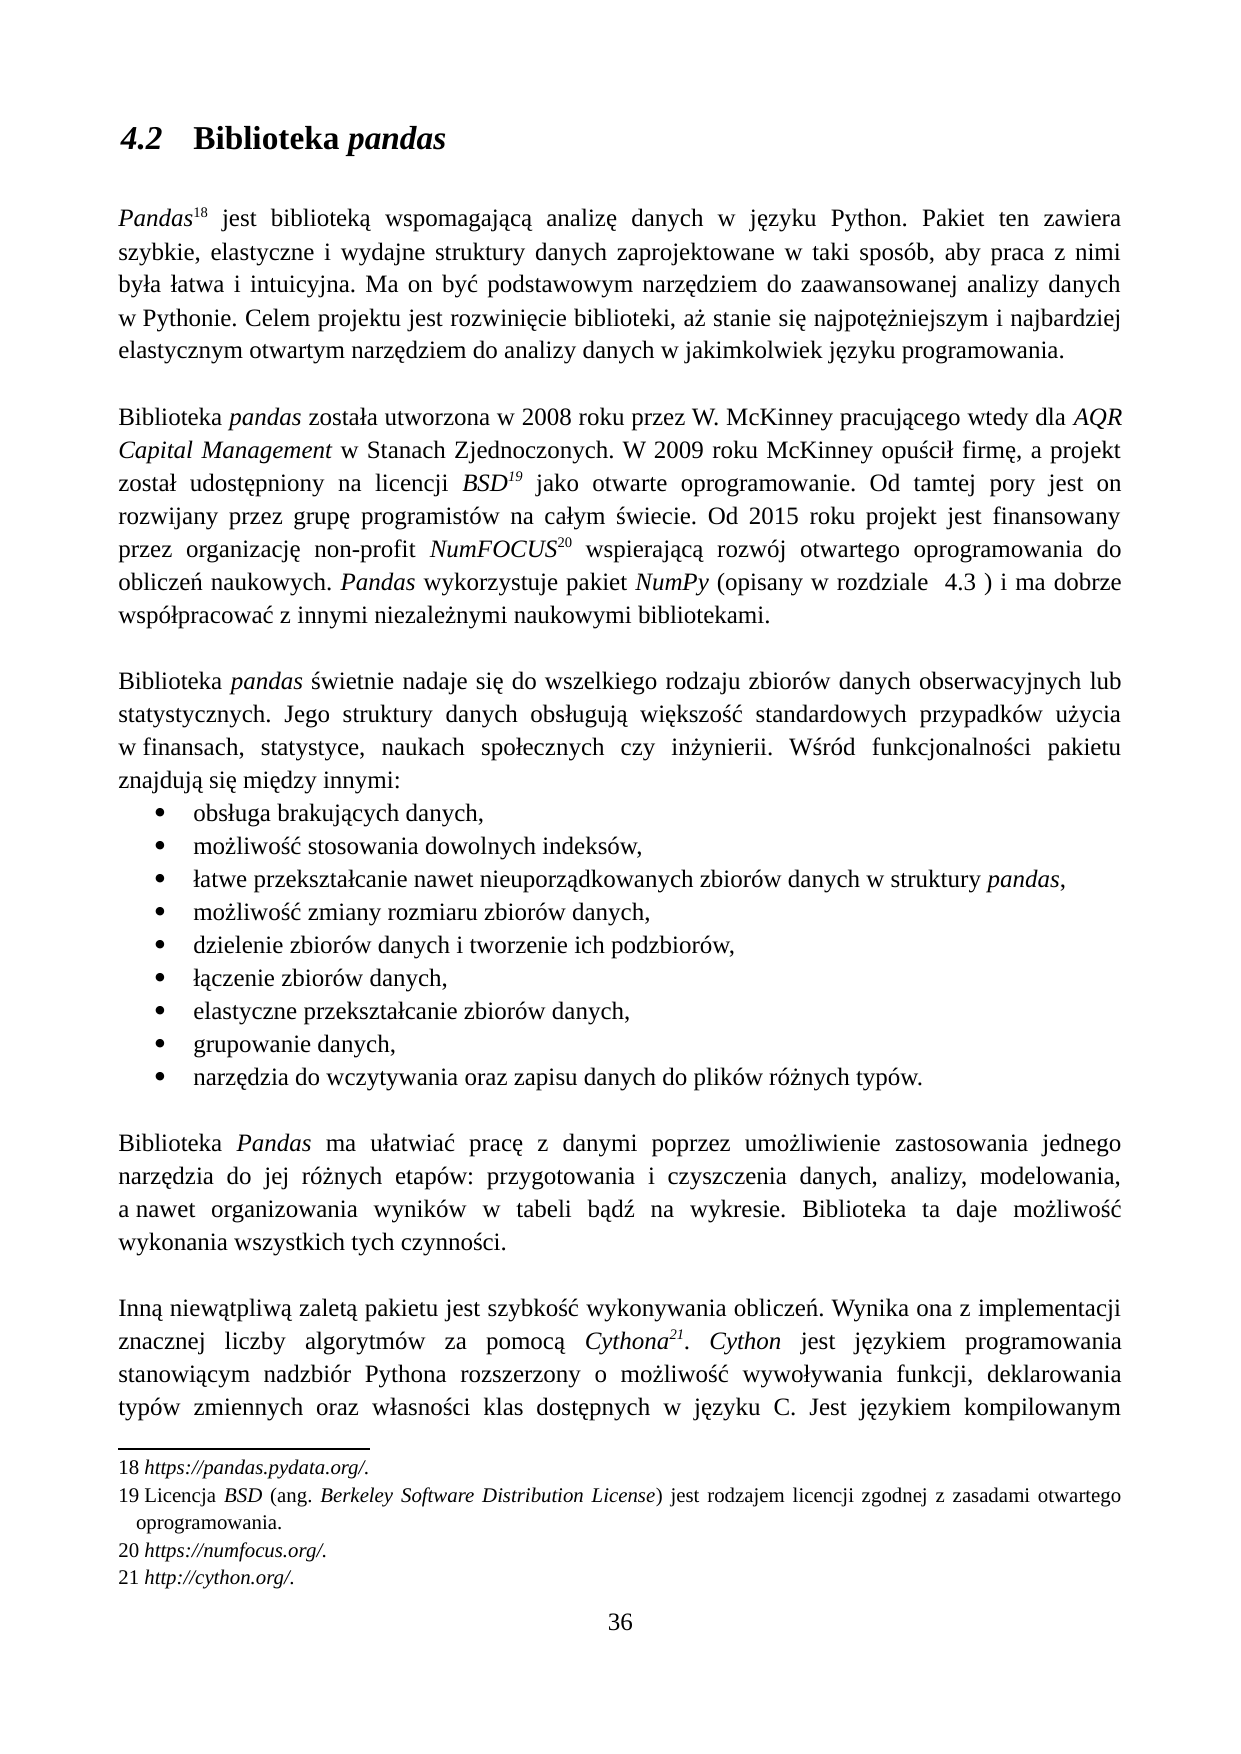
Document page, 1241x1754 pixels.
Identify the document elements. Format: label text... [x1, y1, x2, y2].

subtitle Biblioteka pandas [112, 118, 1122, 156]
list grupowanie danych, [156, 1029, 1122, 1058]
list łatwe przekształcanie nawet nieuporządkowanych zbiorów danych w struktury pandas, [156, 864, 1122, 893]
list elastyczne przekształcanie zbiorów danych, [156, 996, 1122, 1025]
list łączenie zbiorów danych, [156, 963, 1122, 992]
text https://numfocus.org/. [118, 1538, 1122, 1562]
text Inną niewątpliwą zaletą pakietu jest szybkość wykonywania obliczeń. Wynika ona z implementacji znacznej liczby algorytmów za pomocą Cythona. Cython jest językiem programowania stanowiącym nadzbiór Pythona rozszerzony o możliwość wywoływania funkcji, deklarowania typów zmiennych oraz własności klas dostępnych w języku C. Jest językiem kompilowanym [118, 1293, 1122, 1421]
text http://cython.org/. [118, 1565, 1122, 1589]
text https://pandas.pydata.org/. [118, 1455, 1122, 1479]
text Licencja BSD (ang. Berkeley Software Distribution License) jest rodzajem licencji zgodnej z zasadami otwartego oprogramowania. [118, 1482, 1122, 1534]
list narzędzia do wczytywania oraz zapisu danych do plików różnych typów. [156, 1062, 1122, 1091]
text Biblioteka Pandas ma ułatwiać pracę z danymi poprzez umożliwienie zastosowania jednego narzędzia do jej różnych etapów: przygotowania i czyszczenia danych, analizy, modelowania, a nawet organizowania wyników w tabeli bądź na wykresie. Biblioteka ta daje możliwość wykonania wszystkich tych czynności. [118, 1128, 1122, 1256]
list dzielenie zbiorów danych i tworzenie ich podzbiorów, [156, 930, 1122, 959]
list możliwość stosowania dowolnych indeksów, [156, 831, 1122, 860]
list obsługa brakujących danych, [156, 798, 1122, 827]
list możliwość zmiany rozmiaru zbiorów danych, [156, 897, 1122, 926]
text Pandas jest biblioteką wspomagającą analizę danych w języku Python. Pakiet ten zawiera szybkie, elastyczne i wydajne struktury danych zaprojektowane w taki sposób, aby praca z nimi była łatwa i intuicyjna. Ma on być podstawowym narzędziem do zaawansowanej analizy danych w Pythonie. Celem projektu jest rozwinięcie biblioteki, aż stanie się najpotężniejszym i najbardziej elastycznym otwartym narzędziem do analizy danych w jakimkolwiek języku programowania. [118, 203, 1122, 364]
text Biblioteka pandas została utworzona w 2008 roku przez W. McKinney pracującego wtedy dla AQR Capital Management w Stanach Zjednoczonych. W 2009 roku McKinney opuścił firmę, a projekt został udostępniony na licencji BSD jako otwarte oprogramowanie. Od tamtej pory jest on rozwijany przez grupę programistów na całym świecie. Od 2015 roku projekt jest finansowany przez organizację non-profit NumFOCUS wspierającą rozwój otwartego oprogramowania do obliczeń naukowych. Pandas wykorzystuje pakiet NumPy (opisany w rozdziale 4.3) i ma dobrze współpracować z innymi niezależnymi naukowymi bibliotekami. [118, 402, 1122, 628]
text Biblioteka pandas świetnie nadaje się do wszelkiego rodzaju zbiorów danych obserwacyjnych lub statystycznych. Jego struktury danych obsługują większość standardowych przypadków użycia w finansach, statystyce, naukach społecznych czy inżynierii. Wśród funkcjonalności pakietu znajdują się między innymi: [118, 666, 1122, 794]
